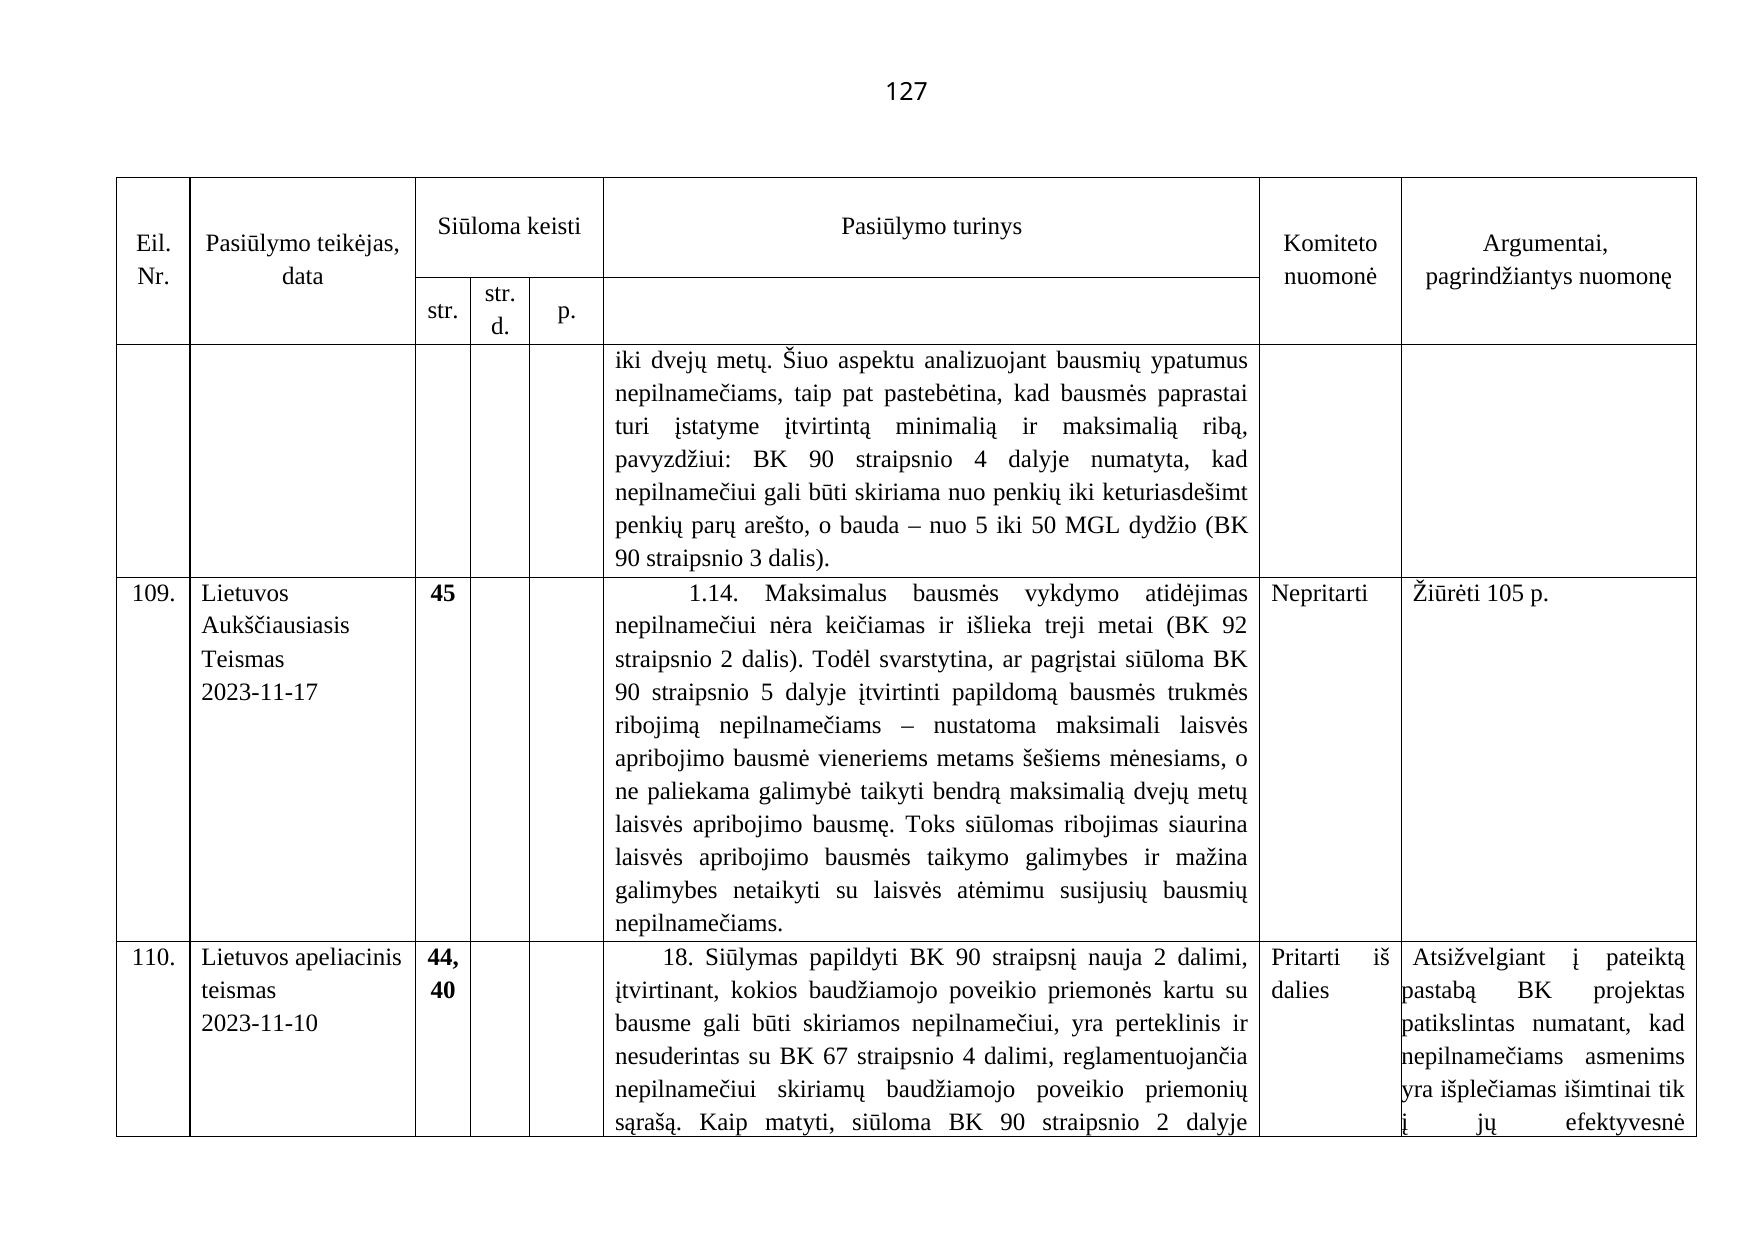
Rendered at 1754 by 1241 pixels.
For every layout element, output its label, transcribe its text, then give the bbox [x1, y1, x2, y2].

table_cell Pritarti iš dalies [1260, 942, 1401, 1136]
table_cell Nepritarti [1260, 578, 1401, 941]
table_header Pasiūlymo teikėjas, data [191, 178, 415, 344]
table_cell [471, 345, 529, 577]
table_cell [471, 578, 529, 941]
table_header Siūloma keisti [416, 178, 603, 277]
table_cell [416, 345, 470, 577]
table_cell [191, 345, 415, 577]
table_cell Žiūrėti 105 p. [1402, 578, 1696, 941]
table_cell Atsižvelgiant į pateiktą pastabą BK projektas patikslintas numatant, kad nepilnamečiams asmenims yra išplečiamas išimtinai tik į jų efektyvesnė [1402, 942, 1696, 1136]
table_cell [471, 942, 529, 1136]
table_header Komiteto nuomonė [1260, 178, 1401, 344]
table_cell str. d. [471, 278, 529, 344]
table_cell [530, 578, 603, 941]
table_cell 110. [117, 942, 189, 1136]
table_cell Lietuvos Aukščiausiasis Teismas 2023-11-17 [191, 578, 415, 941]
table_cell iki dvejų metų. Šiuo aspektu analizuojant bausmių ypatumus nepilnamečiams, taip pat pastebėtina, kad bausmės paprastai turi įstatyme įtvirtintą minimalią ir maksimalią ribą, pavyzdžiui: BK 90 straipsnio 4 dalyje numatyta, kad nepilnamečiui gali būti skiriama nuo penkių iki keturiasdešimt penkių parų arešto, o bauda – nuo 5 iki 50 MGL dydžio (BK 90 straipsnio 3 dalis). [604, 345, 1259, 577]
table_cell 18. Siūlymas papildyti BK 90 straipsnį nauja 2 dalimi, įtvirtinant, kokios baudžiamojo poveikio priemonės kartu su bausme gali būti skiriamos nepilnamečiui, yra perteklinis ir nesuderintas su BK 67 straipsnio 4 dalimi, reglamentuojančia nepilnamečiui skiriamų baudžiamojo poveikio priemonių sąrašą. Kaip matyti, siūloma BK 90 straipsnio 2 dalyje [604, 942, 1259, 1136]
table_cell 44, 40 [416, 942, 470, 1136]
table_header Pasiūlymo turinys [604, 178, 1259, 277]
table_header Argumentai, pagrindžiantys nuomonę [1402, 178, 1696, 344]
table_cell [1260, 345, 1401, 577]
table_cell str. [416, 278, 470, 344]
table_cell 1.14. Maksimalus bausmės vykdymo atidėjimas nepilnamečiui nėra keičiamas ir išlieka treji metai (BK 92 straipsnio 2 dalis). Todėl svarstytina, ar pagrįstai siūloma BK 90 straipsnio 5 dalyje įtvirtinti papildomą bausmės trukmės ribojimą nepilnamečiams – nustatoma maksimali laisvės apribojimo bausmė vieneriems metams šešiems mėnesiams, o ne paliekama galimybė taikyti bendrą maksimalią dvejų metų laisvės apribojimo bausmę. Toks siūlomas ribojimas siaurina laisvės apribojimo bausmės taikymo galimybes ir mažina galimybes netaikyti su laisvės atėmimu susijusių bausmių nepilnamečiams. [604, 578, 1259, 941]
table_cell 109. [117, 578, 189, 941]
table_cell [117, 345, 189, 577]
table_cell p. [530, 278, 603, 344]
table_cell [530, 345, 603, 577]
table_cell [530, 942, 603, 1136]
table_cell Lietuvos apeliacinis teismas 2023-11-10 [191, 942, 415, 1136]
table_header Eil. Nr. [117, 178, 189, 344]
table_cell 45 [416, 578, 470, 941]
table_cell [1402, 345, 1696, 577]
table_cell [604, 278, 1259, 344]
